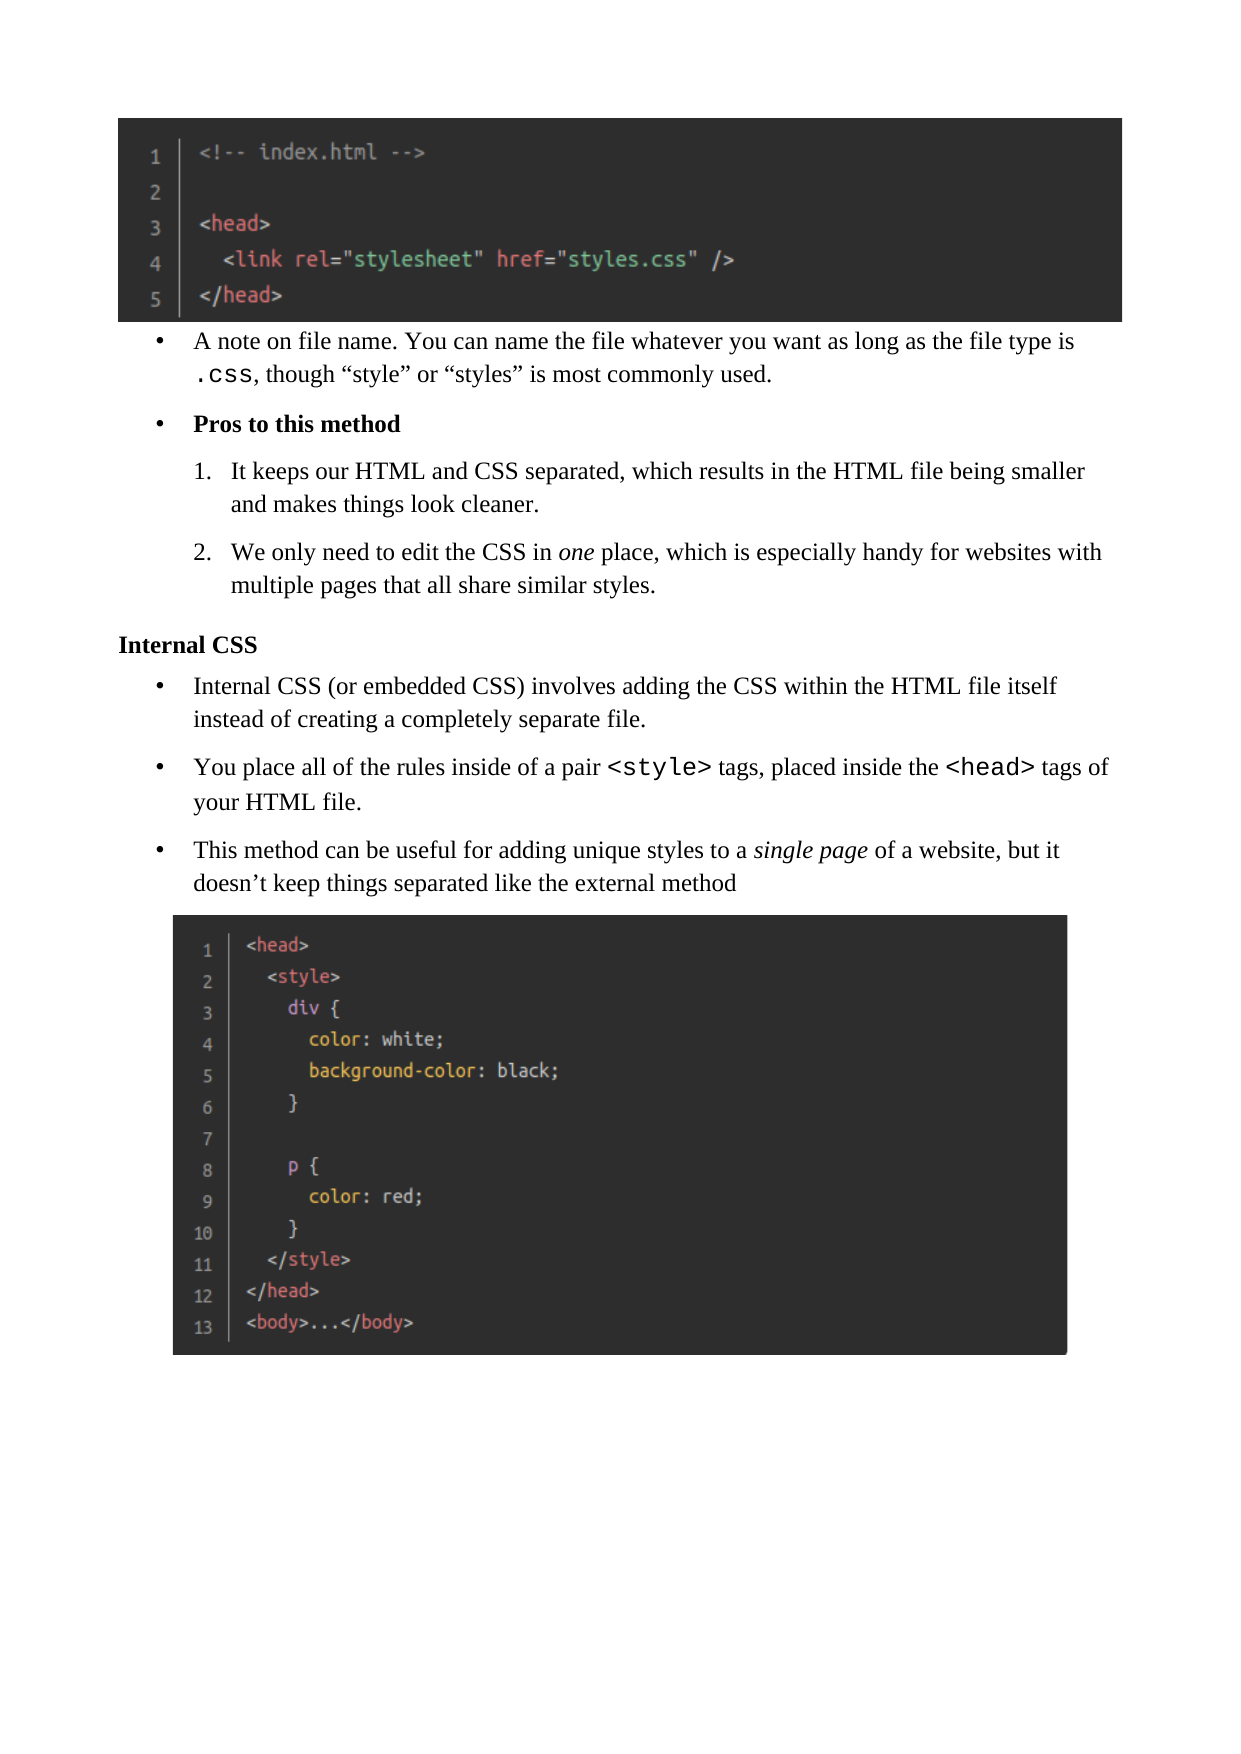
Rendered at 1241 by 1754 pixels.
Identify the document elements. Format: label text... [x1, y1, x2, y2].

list Internal CSS (or embedded CSS) involves adding the CSS within the HTML file itself instead of creating a completely separate file. [156, 671, 1122, 733]
list This method can be useful for adding unique styles to a single page of a website, but it doesn’t keep things separated like the external method [156, 835, 1122, 897]
picture [172, 915, 1068, 1355]
list It keeps our HTML and CSS separated, which results in the HTML file being smaller and makes things look cleaner. [193, 456, 1122, 518]
list We only need to edit the CSS in one place, which is especially handy for websites with multiple pages that all share similar styles. [193, 537, 1122, 599]
subtitle Internal CSS [118, 630, 1122, 659]
picture [118, 118, 1123, 322]
list You place all of the rules inside of a pair <style> tags, placed inside the <head> tags of your HTML file. [156, 752, 1122, 816]
list Pros to this method [156, 409, 1122, 438]
list A note on file name. You can name the file whatever you want as long as the file type is .css, though “style” or “styles” is most commonly used. [156, 322, 1122, 390]
